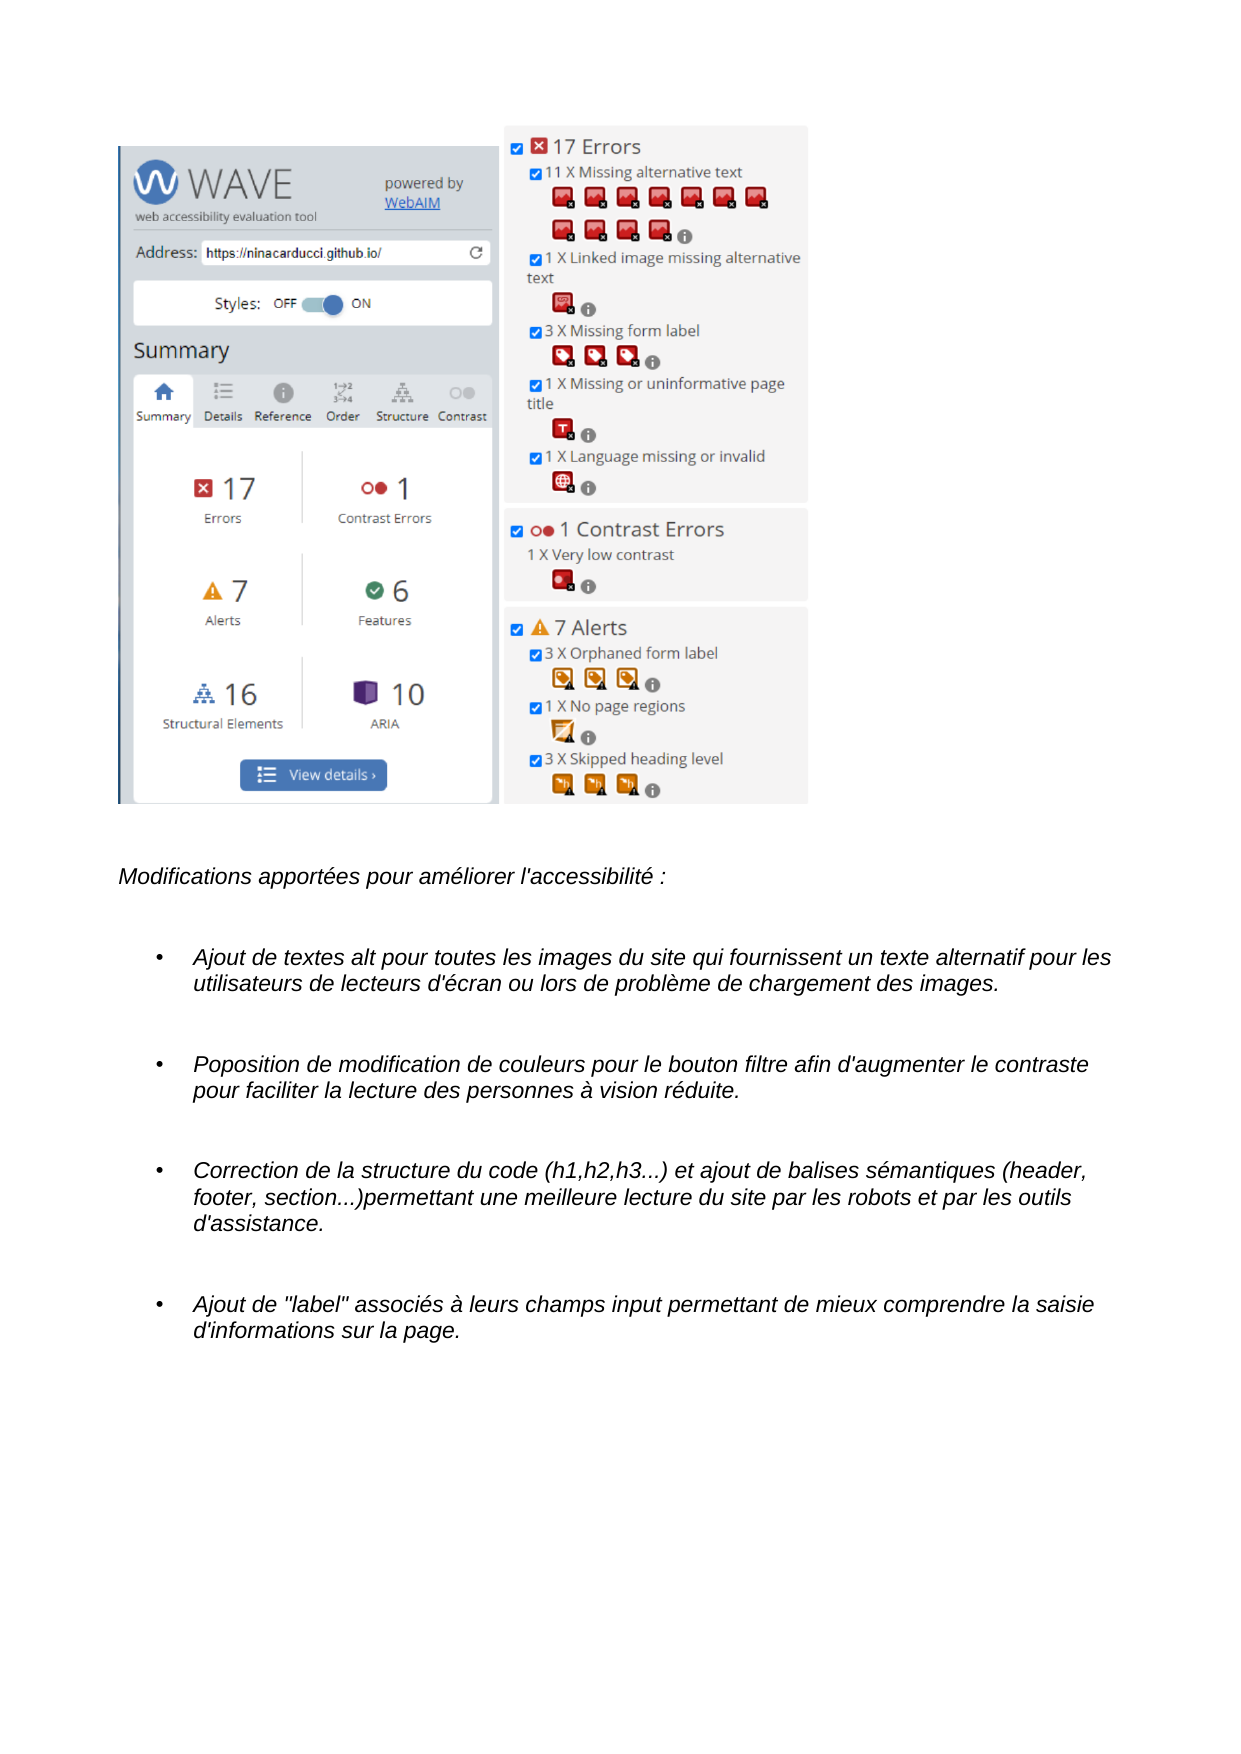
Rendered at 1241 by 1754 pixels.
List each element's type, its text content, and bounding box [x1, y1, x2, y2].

text Modifications apportées pour améliorer l'accessibilité : [118, 863, 1122, 889]
list Poposition de modification de couleurs pour le bouton filtre afin d'augmenter le contraste pour faciliter la lecture des personnes à vision réduite. [156, 1051, 1122, 1103]
list Ajout de "label" associés à leurs champs input permettant de mieux comprendre la saisie d'informations sur la page. [156, 1291, 1122, 1343]
list Ajout de textes alt pour toutes les images du site qui fournissent un texte alternatif pour les utilisateurs de lecteurs d'écran ou lors de problème de chargement des images. [156, 944, 1122, 996]
list Correction de la structure du code (h1,h2,h3...) et ajout de balises sémantiques (header, footer, section...)permettant une meilleure lecture du site par les robots et par les outils d'assistance. [156, 1157, 1122, 1236]
